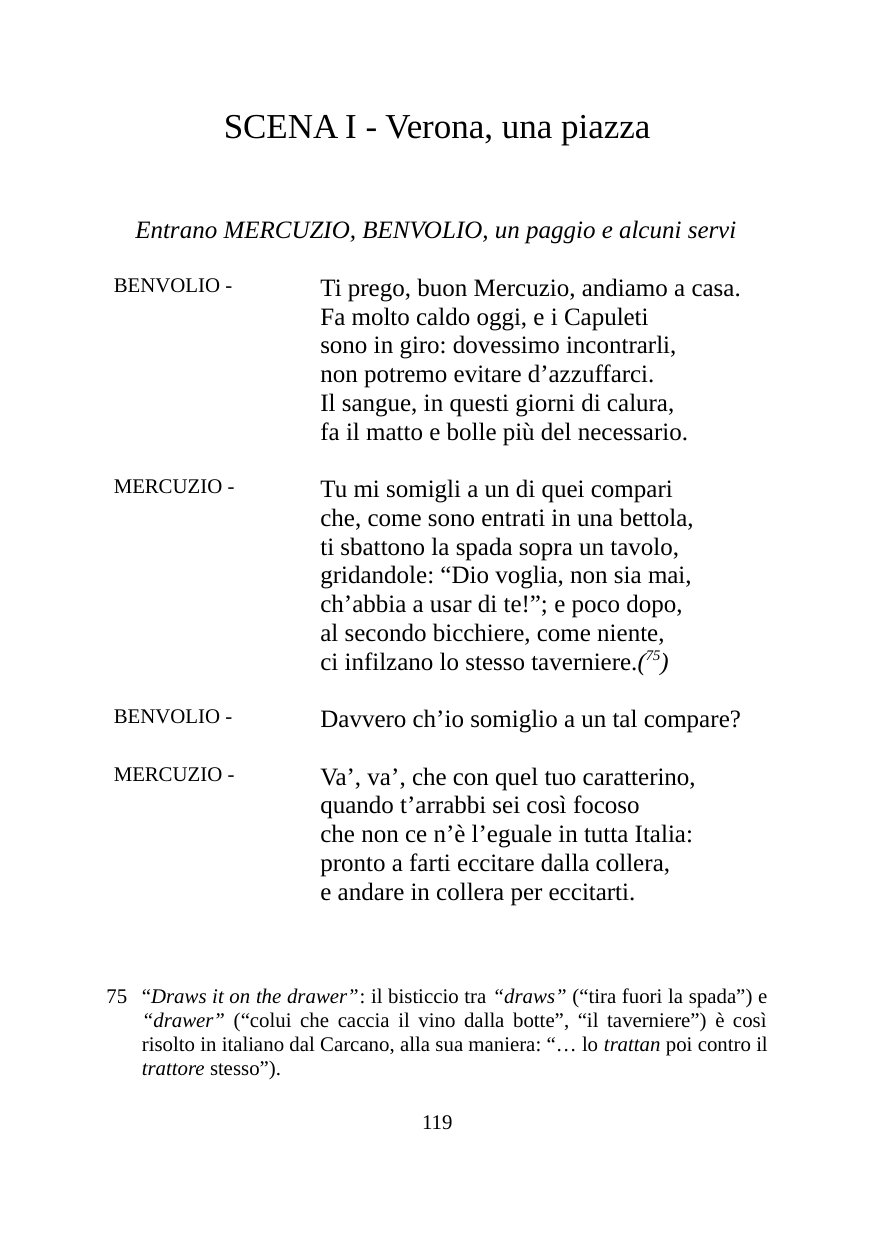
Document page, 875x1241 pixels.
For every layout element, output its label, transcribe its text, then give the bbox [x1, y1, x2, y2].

table_cell Ti prego, buon Mercuzio, andiamo a casa. Fa molto caldo oggi, e i Capuleti sono in giro: dovessimo incontrarli, non potremo evitare d’azzuffarci. Il sangue, in questi giorni di calura, fa il matto e bolle più del necessario. [313, 273, 768, 474]
table_cell Tu mi somigli a un di quei compari che, come sono entrati in una bettola, ti sbattono la spada sopra un tavolo, gridandole: “Dio voglia, non sia mai, ch’abbia a usar di te!”; e poco dopo, al secondo bicchiere, come niente, ci infilzano lo stesso taverniere.() [313, 474, 768, 704]
table_cell MERCUZIO - [106, 762, 313, 934]
table_cell Va’, va’, che con quel tuo caratterino, quando t’arrabbi sei così focoso che non ce n’è l’eguale in tutta Italia: pronto a farti eccitare dalla collera, e andare in collera per eccitarti. [313, 762, 768, 934]
table_cell BENVOLIO - [106, 273, 313, 474]
table_cell Entrano MERCUZIO, BENVOLIO, un paggio e alcuni servi [106, 215, 768, 273]
table_cell SCENA I - Verona, una piazza [106, 106, 768, 215]
table_cell BENVOLIO - [106, 704, 313, 762]
table_cell Davvero ch’io somiglio a un tal compare? [313, 704, 768, 762]
table_cell MERCUZIO - [106, 474, 313, 704]
